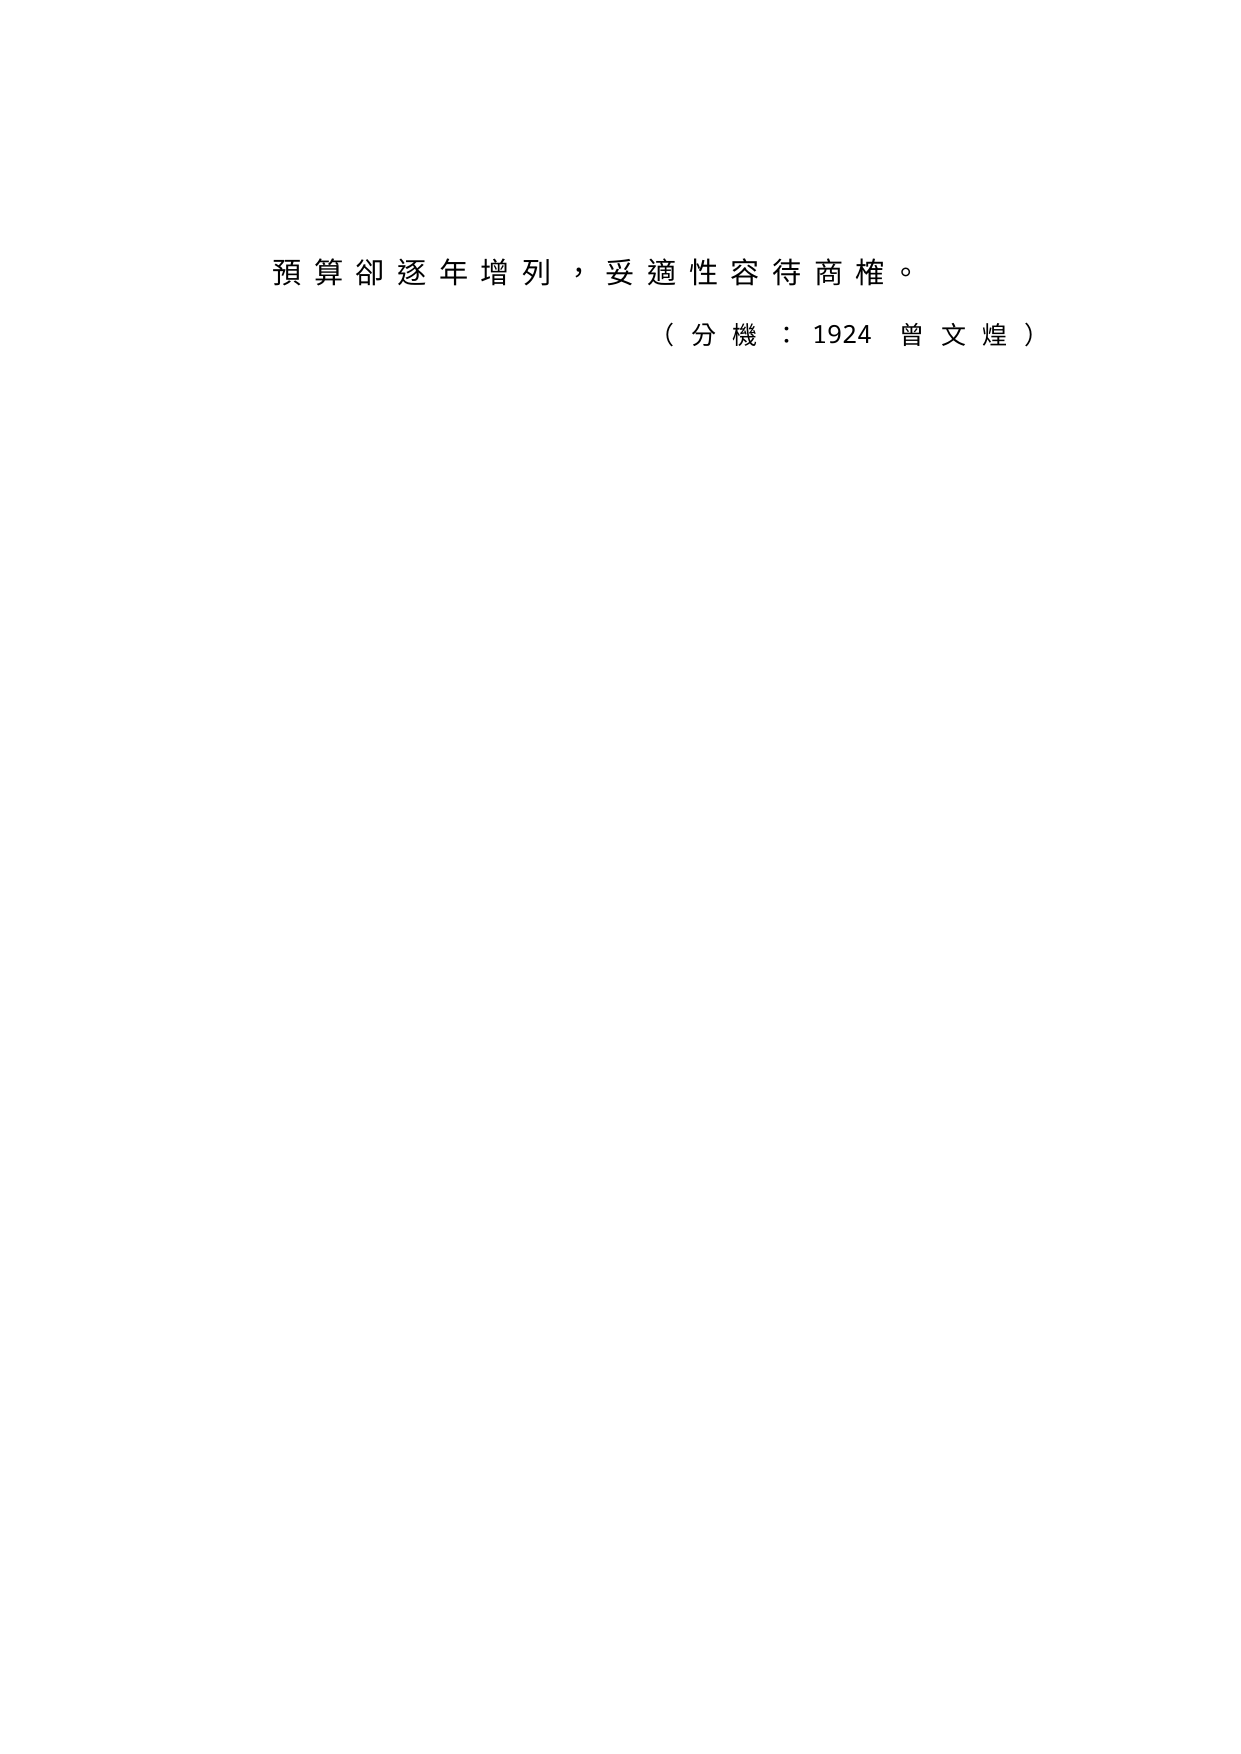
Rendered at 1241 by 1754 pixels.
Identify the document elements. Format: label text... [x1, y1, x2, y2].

text 預算卻逐年增列，妥適性容待商榷。 [242, 229, 1058, 292]
text （分機：1924 曾文煌） [183, 292, 1058, 354]
